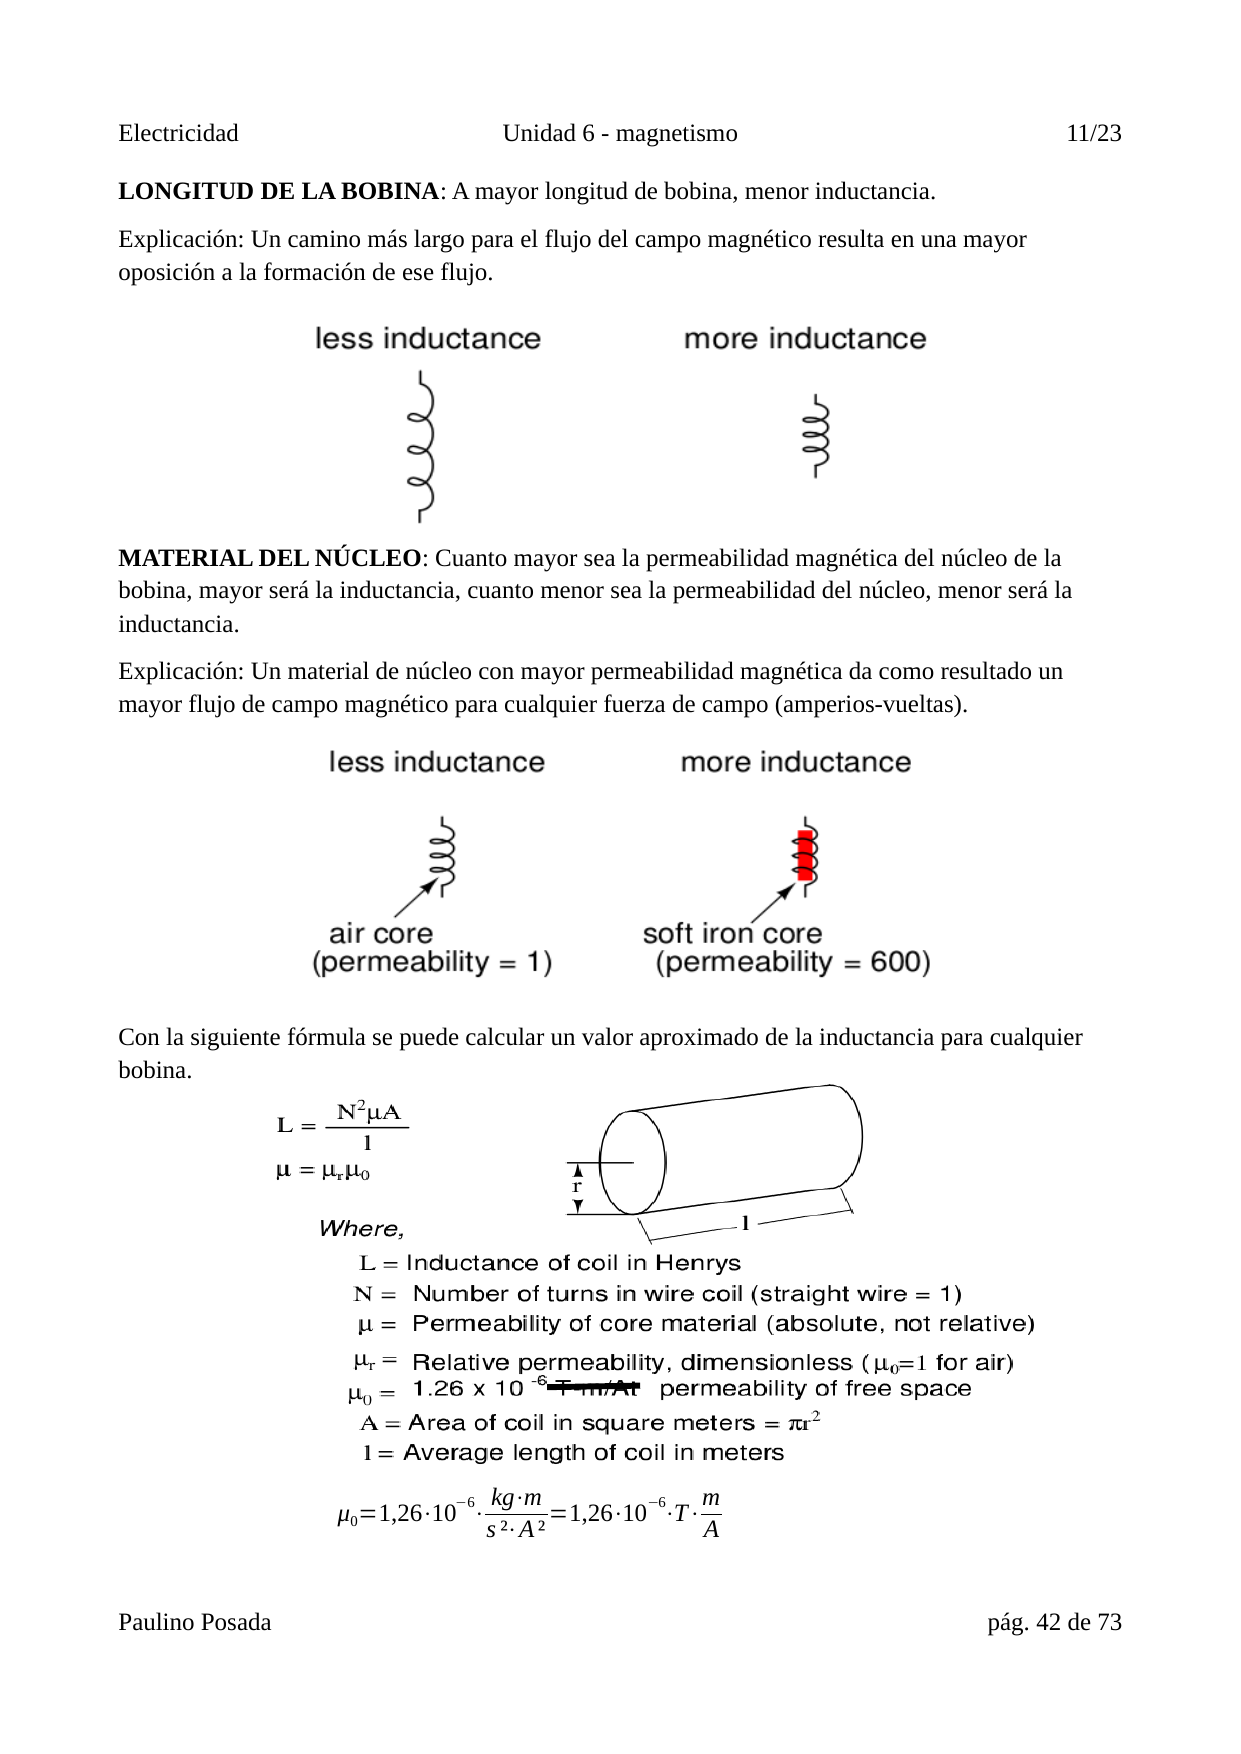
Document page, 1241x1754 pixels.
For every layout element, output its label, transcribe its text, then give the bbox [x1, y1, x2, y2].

picture [301, 304, 939, 536]
text MATERIAL DEL NÚCLEO: Cuanto mayor sea la permeabilidad magnética del núcleo de la bobina, mayor será la inductancia, cuanto menor sea la permeabilidad del núcleo, menor será la inductancia. [118, 543, 1122, 637]
text LONGITUD DE LA BOBINA: A mayor longitud de bobina, menor inductancia. [118, 176, 1122, 205]
picture [261, 1074, 1039, 1473]
text Explicación: Un camino más largo para el flujo del campo magnético resulta en una mayor oposición a la formación de ese flujo. [118, 224, 1122, 286]
text Explicación: Un material de núcleo con mayor permeabilidad magnética da como resultado un mayor flujo de campo magnético para cualquier fuerza de campo (amperios-vueltas). [118, 656, 1122, 718]
text Con la siguiente fórmula se puede calcular un valor aproximado de la inductancia para cualquier bobina. [118, 1022, 1122, 1084]
picture [294, 736, 946, 987]
